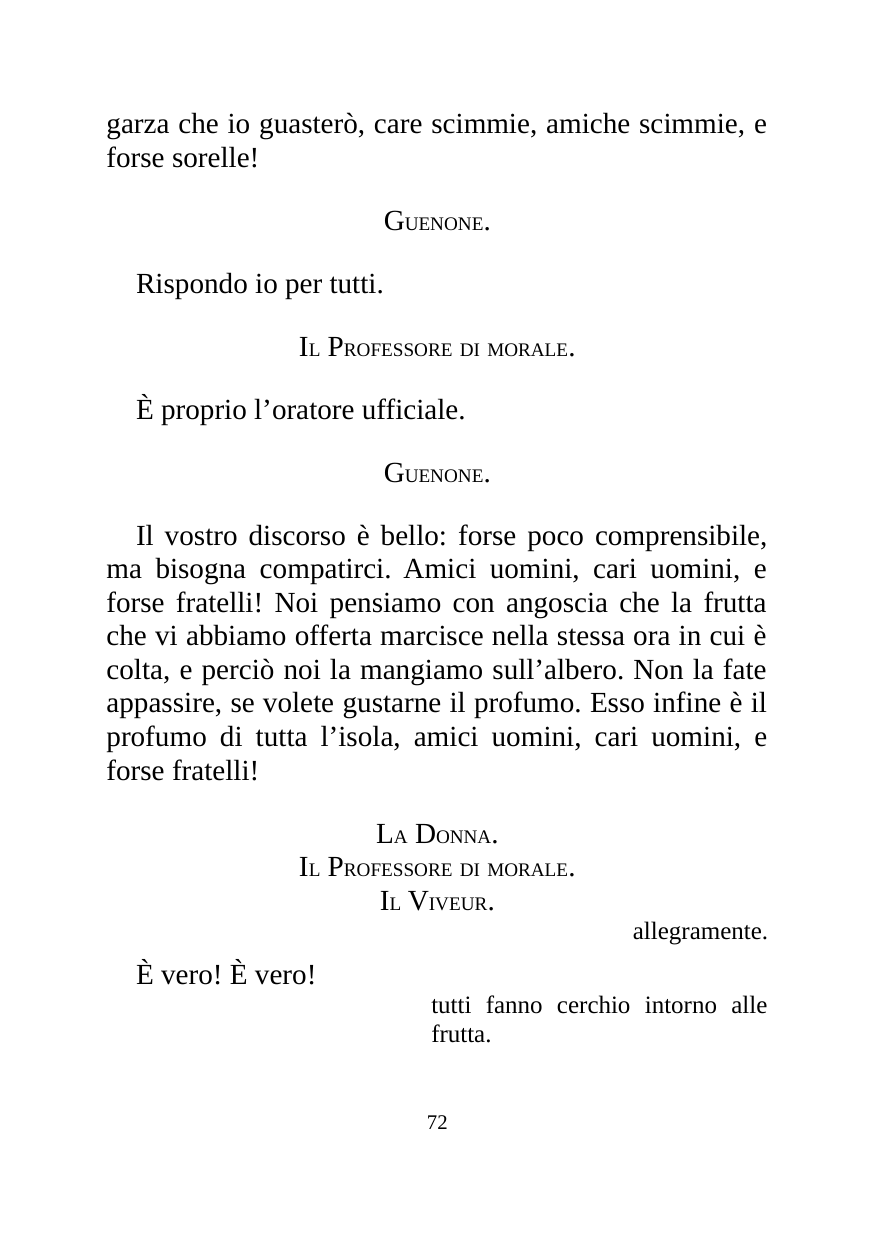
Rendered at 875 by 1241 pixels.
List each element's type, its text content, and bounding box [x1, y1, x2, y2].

text Il Professore di morale. [106, 329, 768, 362]
text Rispondo io per tutti. [106, 266, 768, 299]
text Il Professore di morale. [106, 849, 768, 883]
text allegramente. [431, 916, 768, 945]
text tutti fanno cerchio intorno alle frutta. [431, 990, 768, 1048]
text Guenone. [106, 455, 768, 488]
text Guenone. [106, 203, 768, 236]
text La Donna. [106, 816, 768, 849]
text È vero! È vero! [106, 957, 768, 990]
text Il vostro discorso è bello: forse poco comprensibile, ma bisogna compatirci. Amici uomini, cari uomini, e forse fratelli! Noi pensiamo con angoscia che la frutta che vi abbiamo offerta marcisce nella stessa ora in cui è colta, e perciò noi la mangiamo sull’albero. Non la fate appassire, se volete gustarne il profumo. Esso infine è il profumo di tutta l’isola, amici uomini, cari uomini, e forse fratelli! [106, 518, 768, 786]
text È proprio l’oratore ufficiale. [106, 392, 768, 425]
text garza che io guasterò, care scimmie, amiche scimmie, e forse sorelle! [106, 106, 768, 173]
text Il Viveur. [106, 883, 768, 916]
